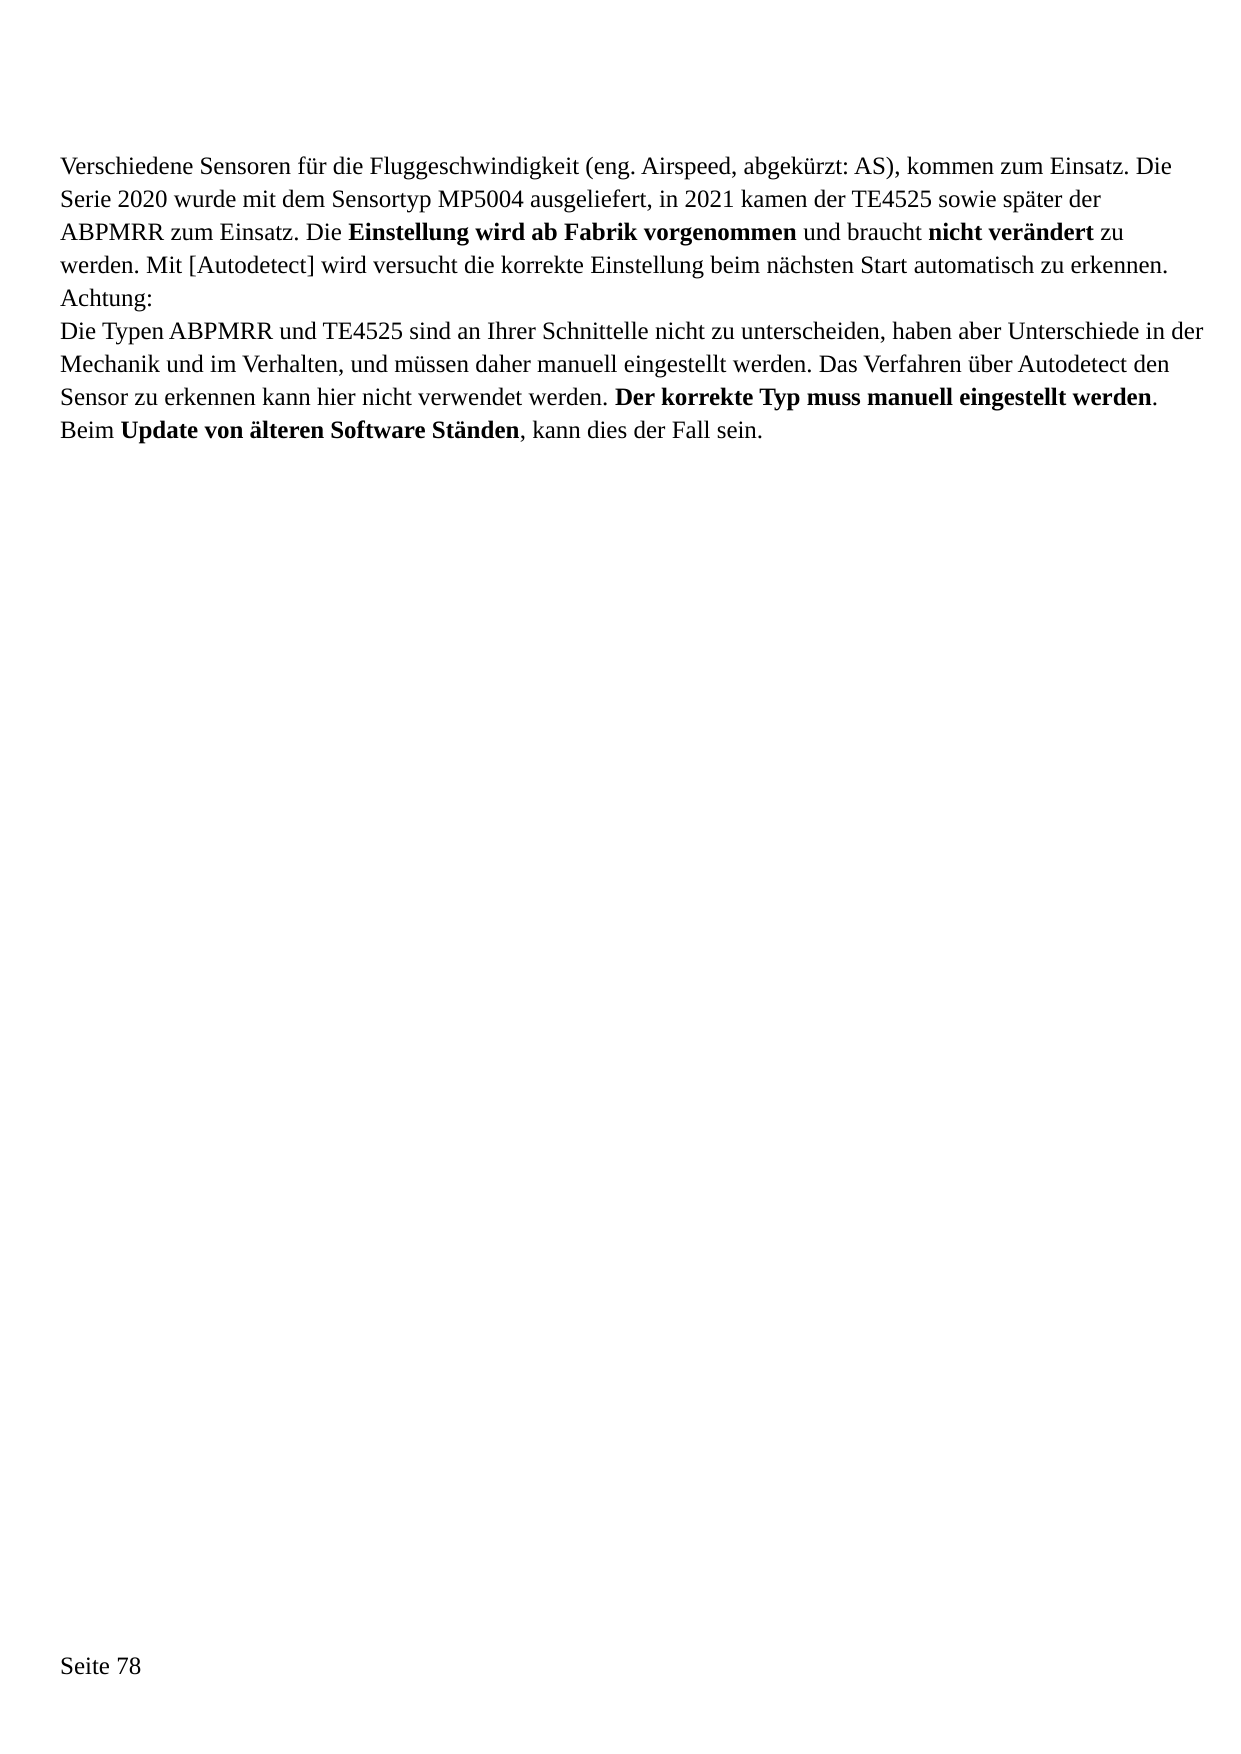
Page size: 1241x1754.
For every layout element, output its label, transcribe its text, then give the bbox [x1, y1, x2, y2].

text Achtung: [60, 283, 1207, 312]
text Die Typen ABPMRR und TE4525 sind an Ihrer Schnittelle nicht zu unterscheiden, haben aber Unterschiede in der Mechanik und im Verhalten, und müssen daher manuell eingestellt werden. Das Verfahren über Autodetect den Sensor zu erkennen kann hier nicht verwendet werden. Der korrekte Typ muss manuell eingestellt werden. Beim Update von älteren Software Ständen, kann dies der Fall sein. [60, 316, 1207, 444]
text Verschiedene Sensoren für die Fluggeschwindigkeit (eng. Airspeed, abgekürzt: AS), kommen zum Einsatz. Die Serie 2020 wurde mit dem Sensortyp MP5004 ausgeliefert, in 2021 kamen der TE4525 sowie später der ABPMRR zum Einsatz. Die Einstellung wird ab Fabrik vorgenommen und braucht nicht verändert zu werden. Mit [Autodetect] wird versucht die korrekte Einstellung beim nächsten Start automatisch zu erkennen. [60, 151, 1207, 279]
